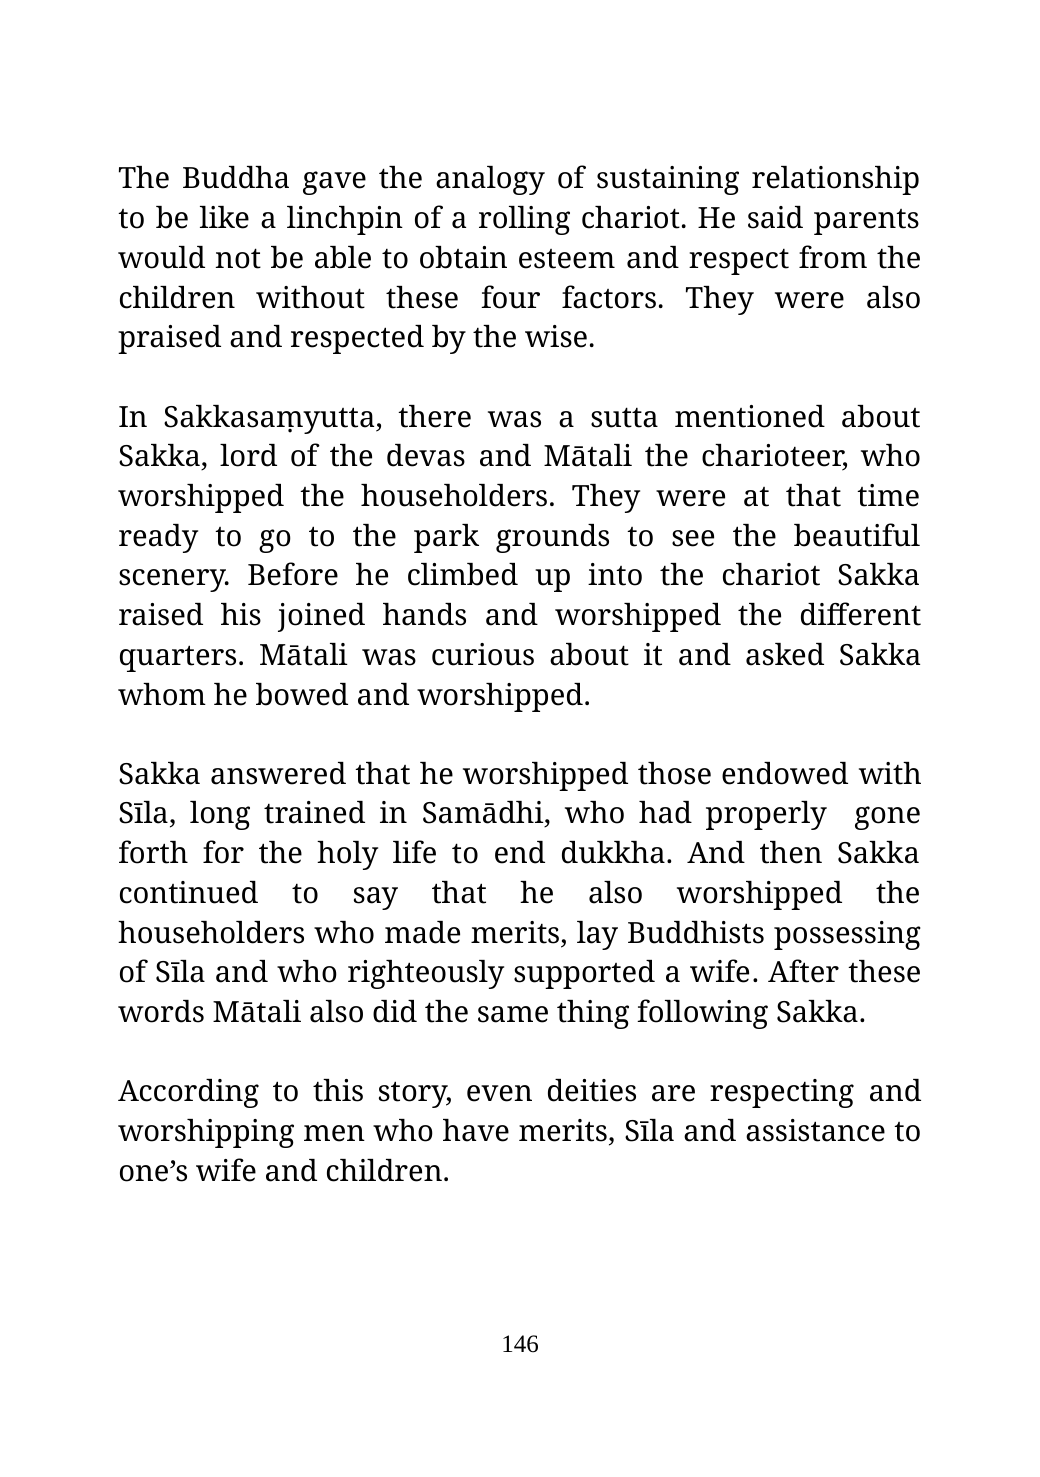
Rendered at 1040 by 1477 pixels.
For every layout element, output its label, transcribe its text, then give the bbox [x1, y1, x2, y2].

text Sakka answered that he worshipped those endowed with Sīla, long trained in Samādhi, who had properly gone forth for the holy life to end dukkha. And then Sakka continued to say that he also worshipped the householders who made merits, lay Buddhists possessing of Sīla and who righteously supported a wife. After these words Mātali also did the same thing following Sakka. [118, 753, 922, 1031]
text According to this story, even deities are respecting and worshipping men who have merits, Sīla and assistance to one’s wife and children. [118, 1071, 922, 1190]
text The Buddha gave the analogy of sustaining relationship to be like a linchpin of a rolling chariot. He said parents would not be able to obtain esteem and respect from the children without these four factors. They were also praised and respected by the wise. [118, 158, 922, 356]
text In Sakkasaṃyutta, there was a sutta mentioned about Sakka, lord of the devas and Mātali the charioteer, who worshipped the householders. They were at that time ready to go to the park grounds to see the beautiful scenery. Before he climbed up into the chariot Sakka raised his joined hands and worshipped the different quarters. Mātali was curious about it and asked Sakka whom he bowed and worshipped. [118, 396, 922, 713]
